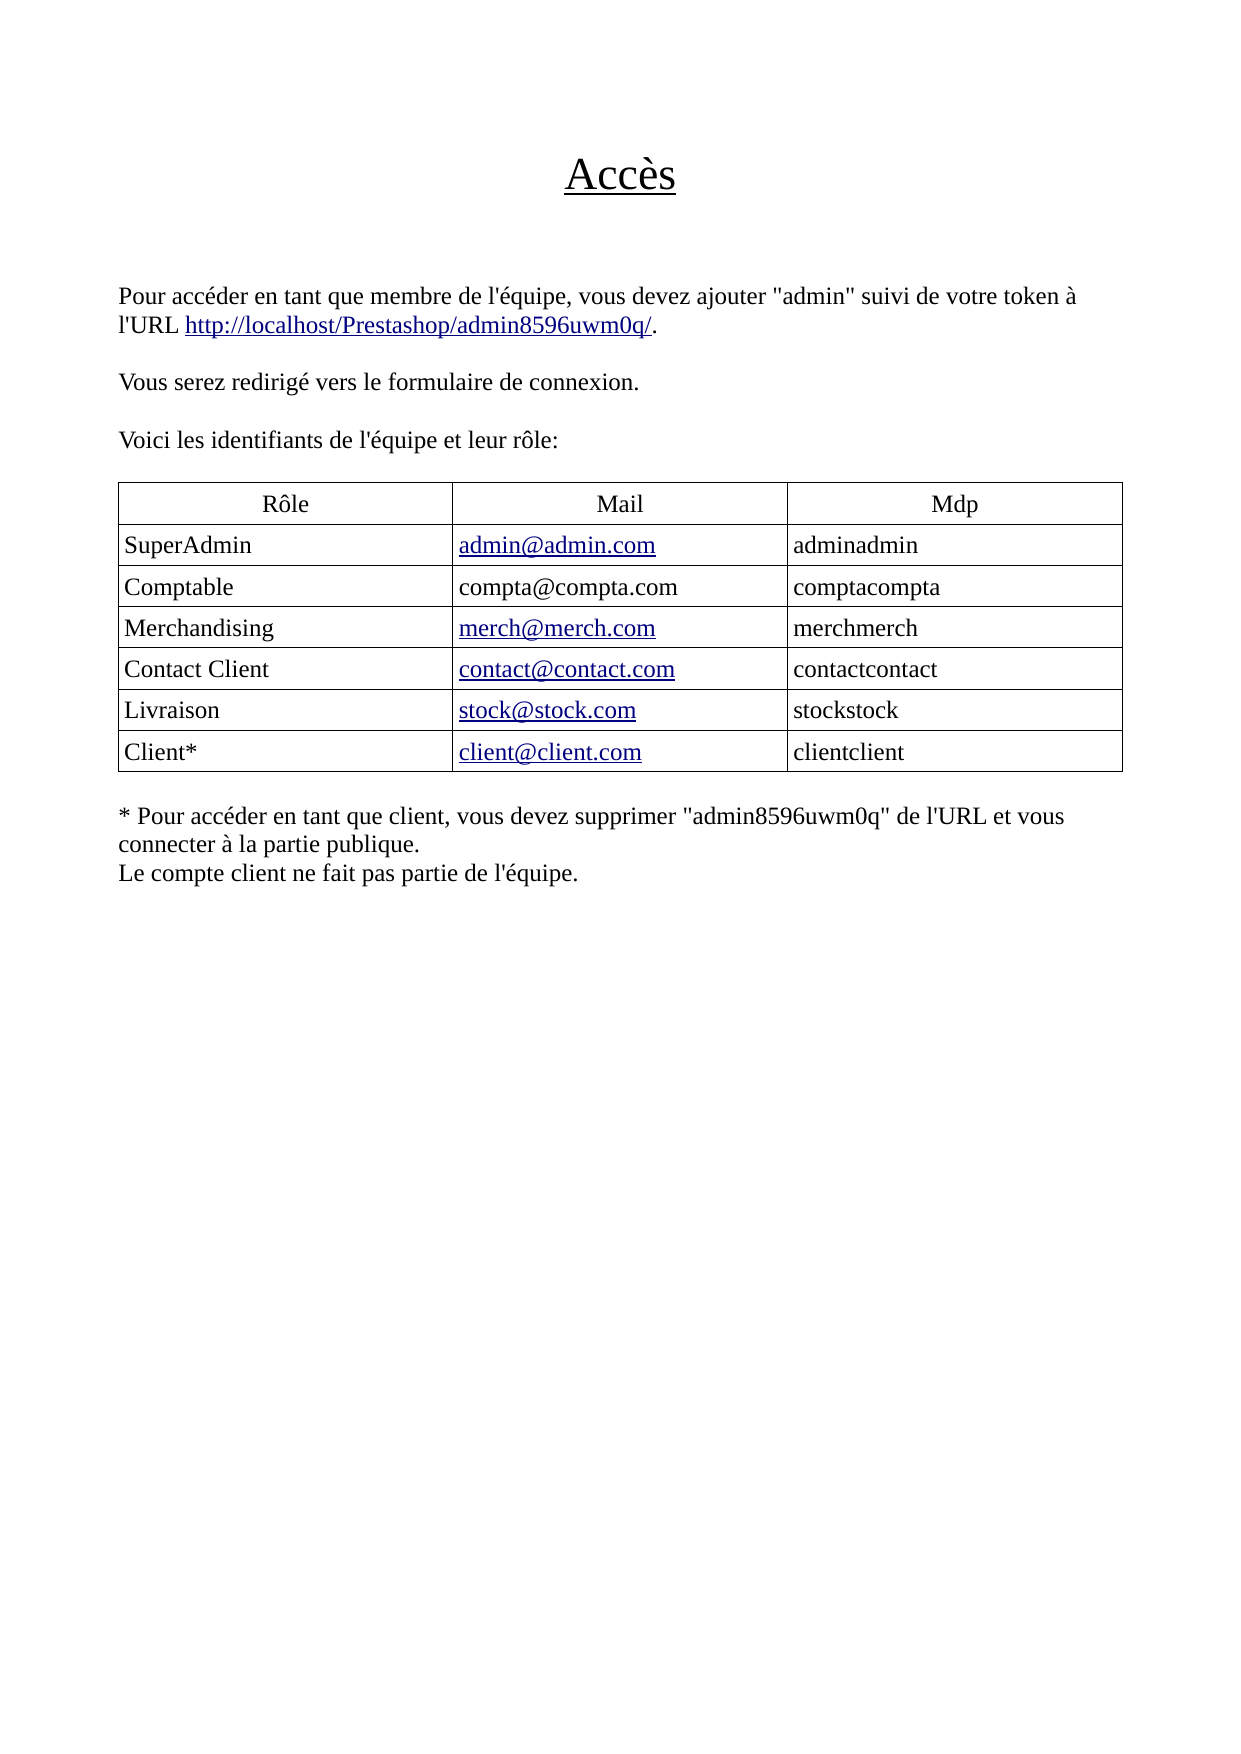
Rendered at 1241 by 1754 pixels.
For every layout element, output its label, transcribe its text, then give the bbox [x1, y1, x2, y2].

text Le compte client ne fait pas partie de l'équipe. [118, 858, 1122, 887]
table_cell compta@compta.com [453, 566, 787, 606]
table_cell Comptable [119, 566, 452, 606]
text * Pour accéder en tant que client, vous devez supprimer "admin8596uwm0q" de l'URL et vous connecter à la partie publique. [118, 801, 1122, 858]
table_cell contact@contact.com [453, 648, 787, 688]
text Pour accéder en tant que membre de l'équipe, vous devez ajouter "admin" suivi de votre token à l'URL http://localhost/Prestashop/admin8596uwm0q/. [118, 281, 1122, 338]
table_cell contactcontact [788, 648, 1122, 688]
table_cell Livraison [119, 690, 452, 730]
table_cell clientclient [788, 731, 1122, 771]
text Accès [118, 147, 1122, 199]
table_cell Contact Client [119, 648, 452, 688]
table_cell adminadmin [788, 525, 1122, 565]
table_cell comptacompta [788, 566, 1122, 606]
table_cell Merchandising [119, 607, 452, 647]
table_cell Client* [119, 731, 452, 771]
table_cell client@client.com [453, 731, 787, 771]
table_header Mdp [788, 483, 1122, 523]
table_cell SuperAdmin [119, 525, 452, 565]
text Vous serez redirigé vers le formulaire de connexion. [118, 367, 1122, 396]
table_header Rôle [119, 483, 452, 523]
table_cell stockstock [788, 690, 1122, 730]
table_cell stock@stock.com [453, 690, 787, 730]
text Voici les identifiants de l'équipe et leur rôle: [118, 425, 1122, 453]
table_cell admin@admin.com [453, 525, 787, 565]
table_header Mail [453, 483, 787, 523]
table_cell merchmerch [788, 607, 1122, 647]
table_cell merch@merch.com [453, 607, 787, 647]
